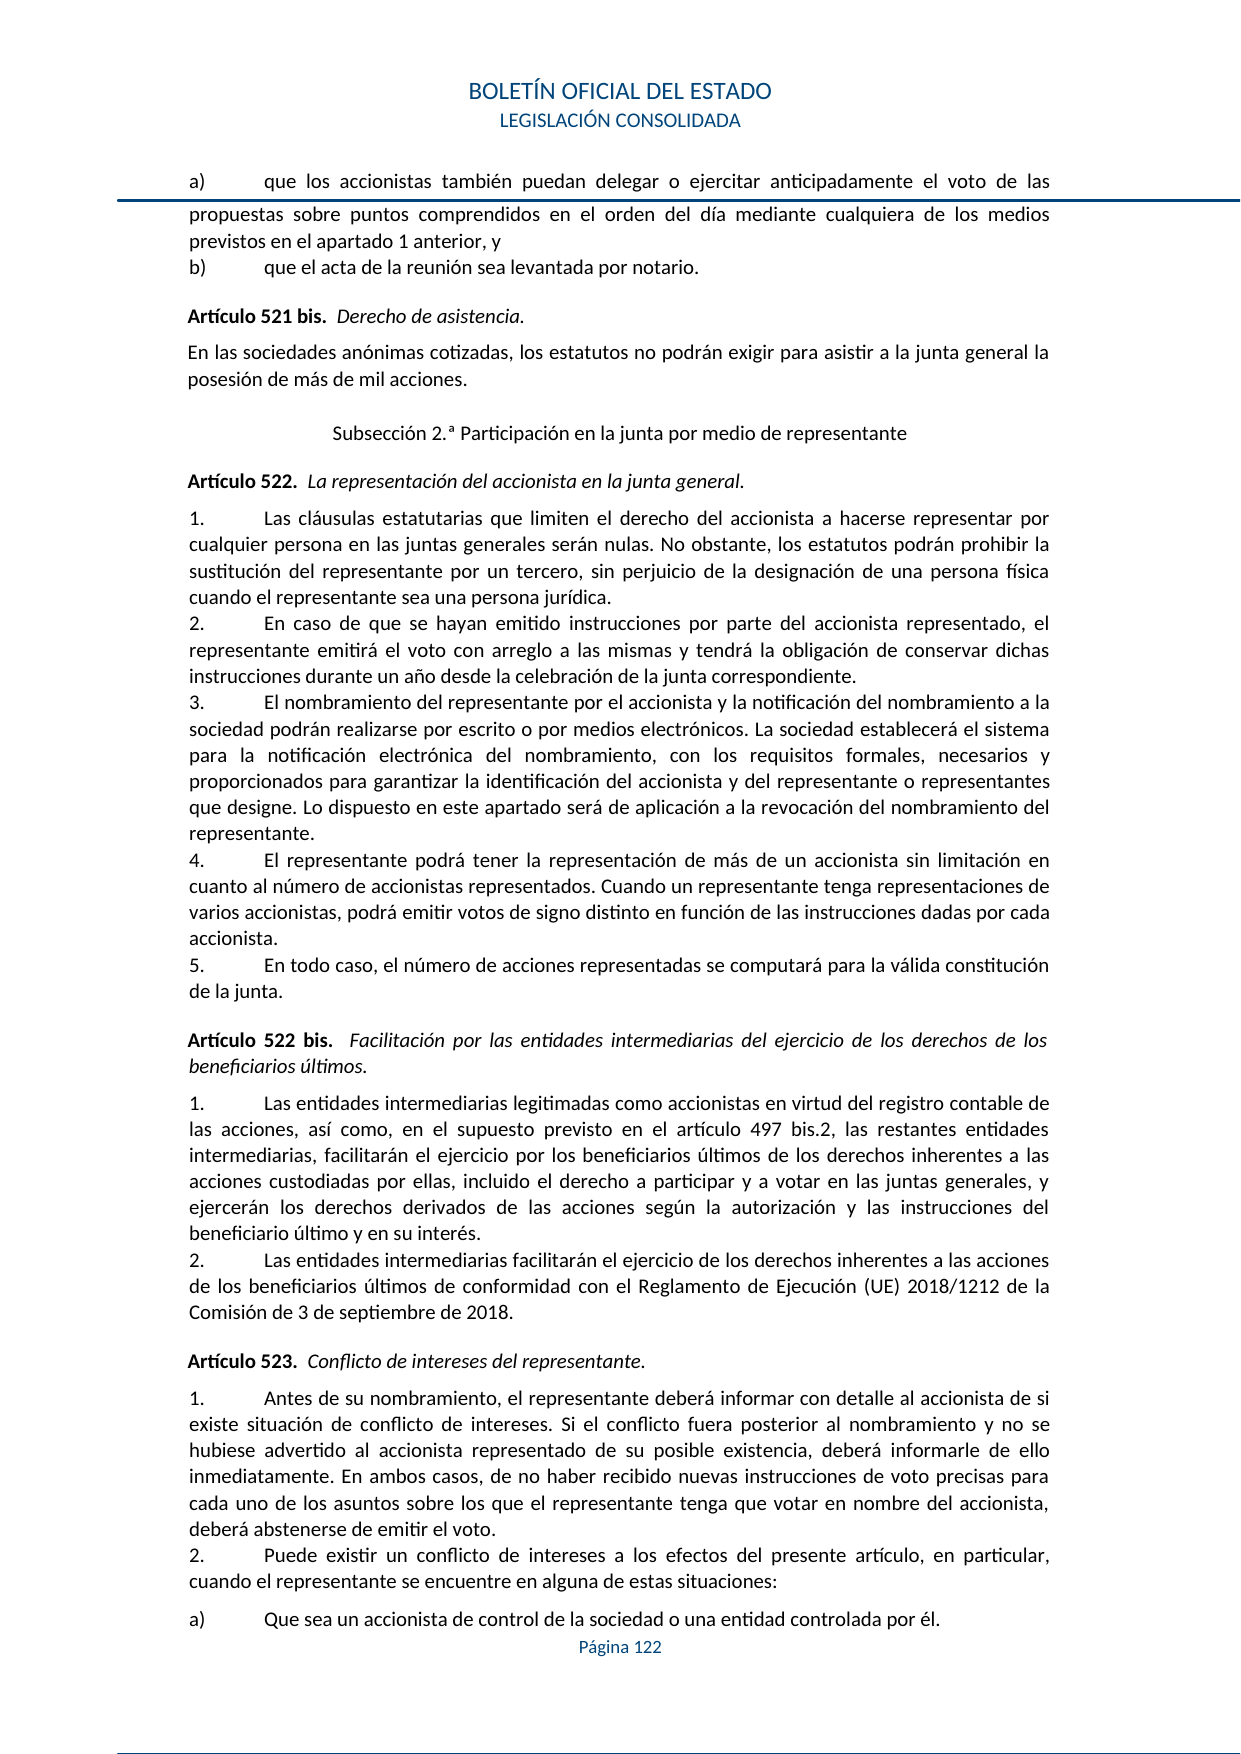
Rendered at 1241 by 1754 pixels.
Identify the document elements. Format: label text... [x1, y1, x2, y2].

list El nombramiento del representante por el accionista y la notificación del nombramiento a la sociedad podrán realizarse por escrito o por medios electrónicos. La sociedad establecerá el sistema para la notificación electrónica del nombramiento, con los requisitos formales, necesarios y proporcionados para garantizar la identificación del accionista y del representante o representantes que designe. Lo dispuesto en este apartado será de aplicación a la revocación del nombramiento del representante. [189, 689, 1051, 846]
list Las entidades intermediarias legitimadas como accionistas en virtud del registro contable de las acciones, así como, en el supuesto previsto en el artículo 497 bis.2, las restantes entidades intermediarias, facilitarán el ejercicio por los beneficiarios últimos de los derechos inherentes a las acciones custodiadas por ellas, incluido el derecho a participar y a votar en las juntas generales, y ejercerán los derechos derivados de las acciones según la autorización y las instrucciones del beneficiario último y en su interés. [189, 1090, 1051, 1246]
list Puede existir un conflicto de intereses a los efectos del presente artículo, en particular, cuando el representante se encuentre en alguna de estas situaciones: [189, 1542, 1051, 1594]
list El representante podrá tener la representación de más de un accionista sin limitación en cuanto al número de accionistas representados. Cuando un representante tenga representaciones de varios accionistas, podrá emitir votos de signo distinto en función de las instrucciones dadas por cada accionista. [189, 847, 1051, 951]
list Que sea un accionista de control de la sociedad o una entidad controlada por él. [189, 1606, 1051, 1632]
text En las sociedades anónimas cotizadas, los estatutos no podrán exigir para asistir a la junta general la posesión de más de mil acciones. [187, 339, 1051, 391]
text Subsección 2.ª Participación en la junta por medio de representante [212, 420, 1029, 446]
text Artículo 522. La representación del accionista en la junta general. [187, 469, 1051, 494]
text Artículo 523. Conflicto de intereses del representante. [187, 1348, 1051, 1374]
list propuestas sobre puntos comprendidos en el orden del día mediante cualquiera de los medios previstos en el apartado 1 anterior, y [189, 202, 1051, 253]
list Las entidades intermediarias facilitarán el ejercicio de los derechos inherentes a las acciones de los beneficiarios últimos de conformidad con el Reglamento de Ejecución (UE) 2018/1212 de la Comisión de 3 de septiembre de 2018. [189, 1247, 1051, 1325]
list En caso de que se hayan emitido instrucciones por parte del accionista representado, el representante emitirá el voto con arreglo a las mismas y tendrá la obligación de conservar dichas instrucciones durante un año desde la celebración de la junta correspondiente. [189, 611, 1051, 688]
text Artículo 522 bis. Facilitación por las entidades intermediarias del ejercicio de los derechos de los beneficiarios últimos. [187, 1027, 1051, 1078]
list Las cláusulas estatutarias que limiten el derecho del accionista a hacerse representar por cualquier persona en las juntas generales serán nulas. No obstante, los estatutos podrán prohibir la sustitución del representante por un tercero, sin perjuicio de la designación de una persona física cuando el representante sea una persona jurídica. [189, 506, 1051, 609]
list En todo caso, el número de acciones representadas se computará para la válida constitución de la junta. [189, 952, 1051, 1004]
list que los accionistas también puedan delegar o ejercitar anticipadamente el voto de las [189, 168, 1051, 199]
list Antes de su nombramiento, el representante deberá informar con detalle al accionista de si existe situación de conflicto de intereses. Si el conflicto fuera posterior al nombramiento y no se hubiese advertido al accionista representado de su posible existencia, deberá informarle de ello inmediatamente. En ambos casos, de no haber recibido nuevas instrucciones de voto precisas para cada uno de los asuntos sobre los que el representante tenga que votar en nombre del accionista, deberá abstenerse de emitir el voto. [189, 1385, 1051, 1541]
text Artículo 521 bis. Derecho de asistencia. [187, 303, 1051, 328]
list que el acta de la reunión sea levantada por notario. [189, 254, 1051, 280]
